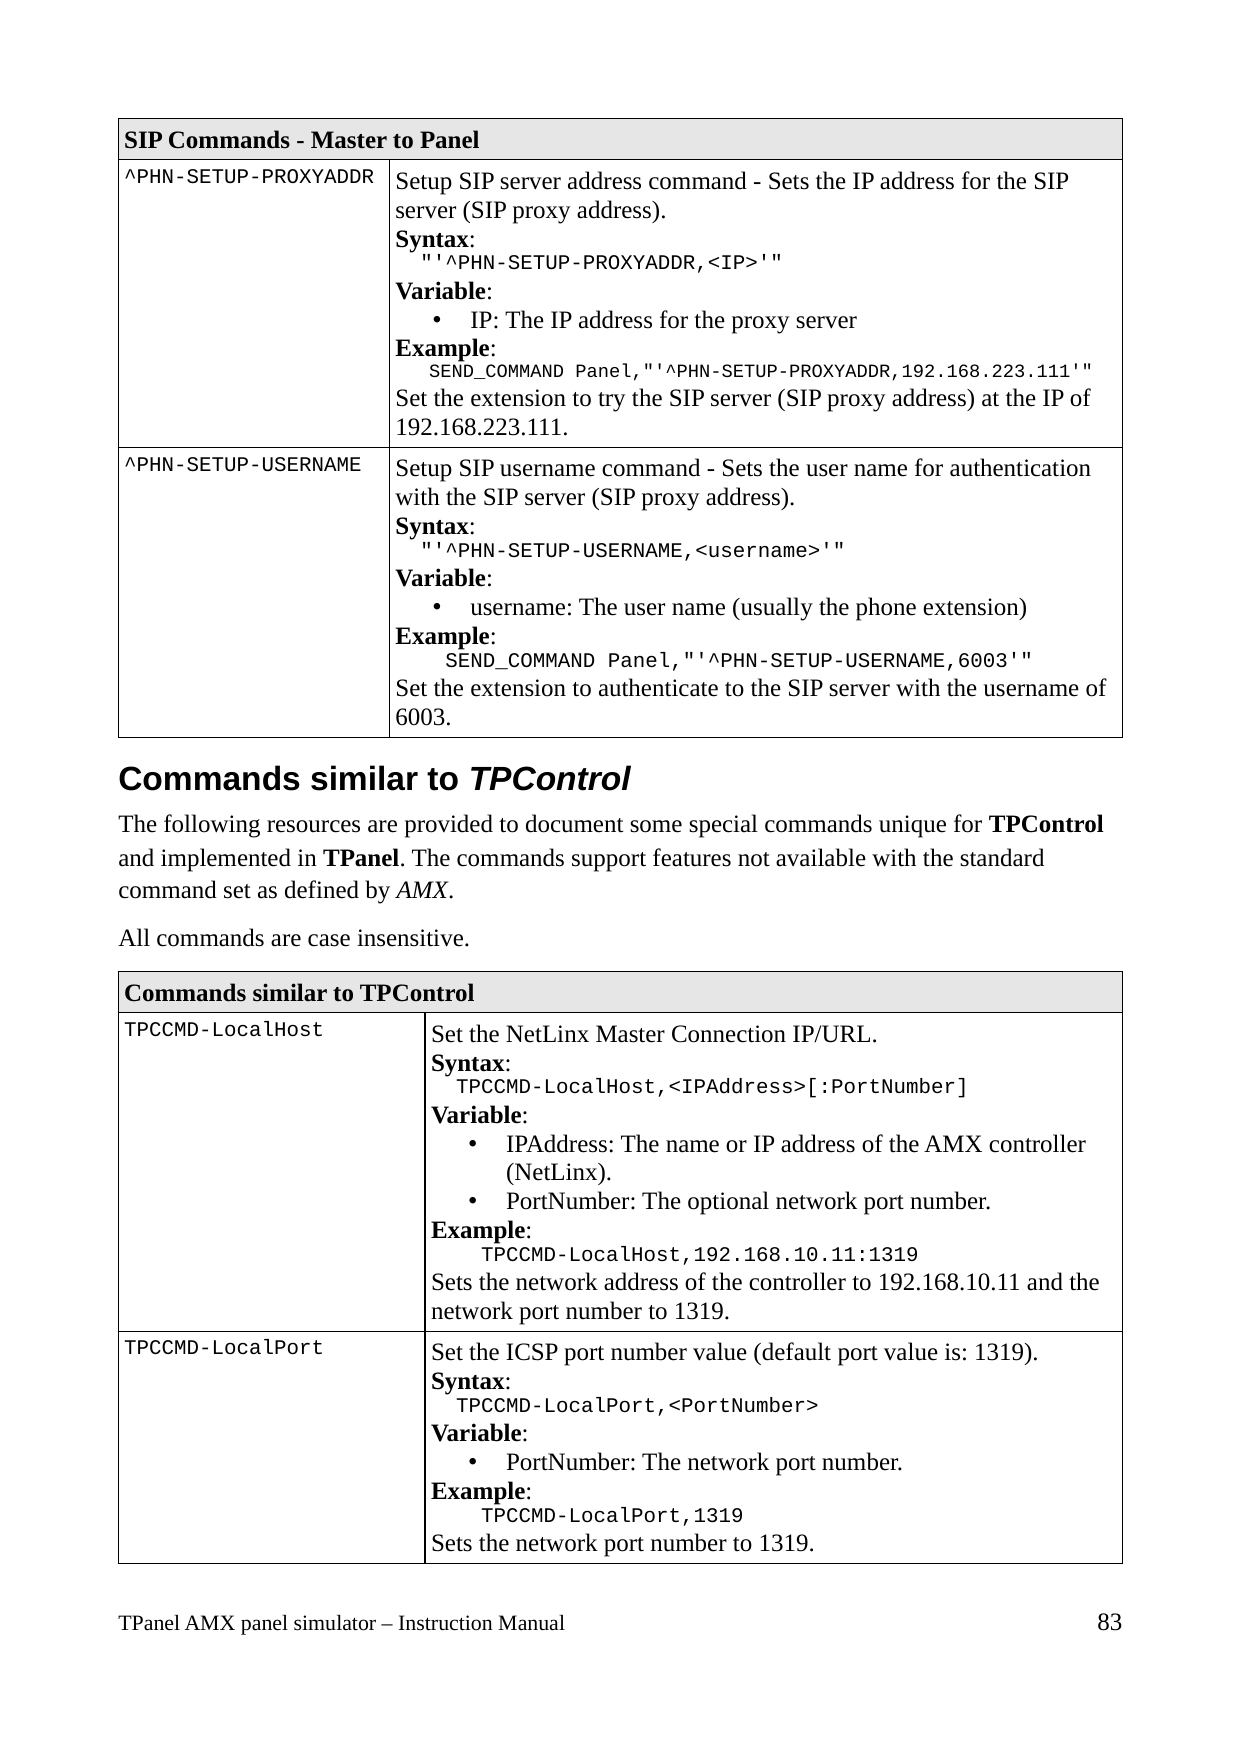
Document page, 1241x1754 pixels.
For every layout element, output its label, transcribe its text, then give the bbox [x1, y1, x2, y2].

table_cell ^PHN-SETUP-USERNAME [119, 448, 389, 737]
subtitle Commands similar to TPControl [118, 758, 1122, 797]
table_cell Setup SIP server address command - Sets the IP address for the SIP server (SIP proxy address). Syntax: "'^PHN-SETUP-PROXYADDR,<IP>'" Variable: IP: The IP address for the proxy server Example: SEND_COMMAND Panel,"'^PHN-SETUP-PROXYADDR,192.168.223.111'" Set the extension to try the SIP server (SIP proxy address) at the IP of 192.168.223.111. [390, 160, 1122, 447]
table_cell TPCCMD-LocalHost [119, 1013, 424, 1331]
table_cell Set the NetLinx Master Connection IP/URL. Syntax: TPCCMD-LocalHost,<IPAddress>[:PortNumber] Variable: IPAddress: The name or IP address of the AMX controller (NetLinx). PortNumber: The optional network port number. Example: TPCCMD-LocalHost,192.168.10.11:1319 Sets the network address of the controller to 192.168.10.11 and the network port number to 1319. [426, 1013, 1122, 1331]
table_header SIP Commands - Master to Panel [119, 119, 1122, 159]
table_cell TPCCMD-LocalPort [119, 1332, 424, 1563]
text All commands are case insensitive. [118, 923, 1122, 952]
table_cell Set the ICSP port number value (default port value is: 1319). Syntax: TPCCMD-LocalPort,<PortNumber> Variable: PortNumber: The network port number. Example: TPCCMD-LocalPort,1319 Sets the network port number to 1319. [426, 1332, 1122, 1563]
table_cell Setup SIP username command - Sets the user name for authentication with the SIP server (SIP proxy address). Syntax: "'^PHN-SETUP-USERNAME,<username>'" Variable: username: The user name (usually the phone extension) Example: SEND_COMMAND Panel,"'^PHN-SETUP-USERNAME,6003'" Set the extension to authenticate to the SIP server with the username of 6003. [390, 448, 1122, 737]
table_header Commands similar to TPControl [119, 972, 1122, 1012]
text The following resources are provided to document some special commands unique for TPControl and implemented in TPanel. The commands support features not available with the standard command set as defined by AMX. [118, 809, 1122, 904]
table_cell ^PHN-SETUP-PROXYADDR [119, 160, 389, 447]
